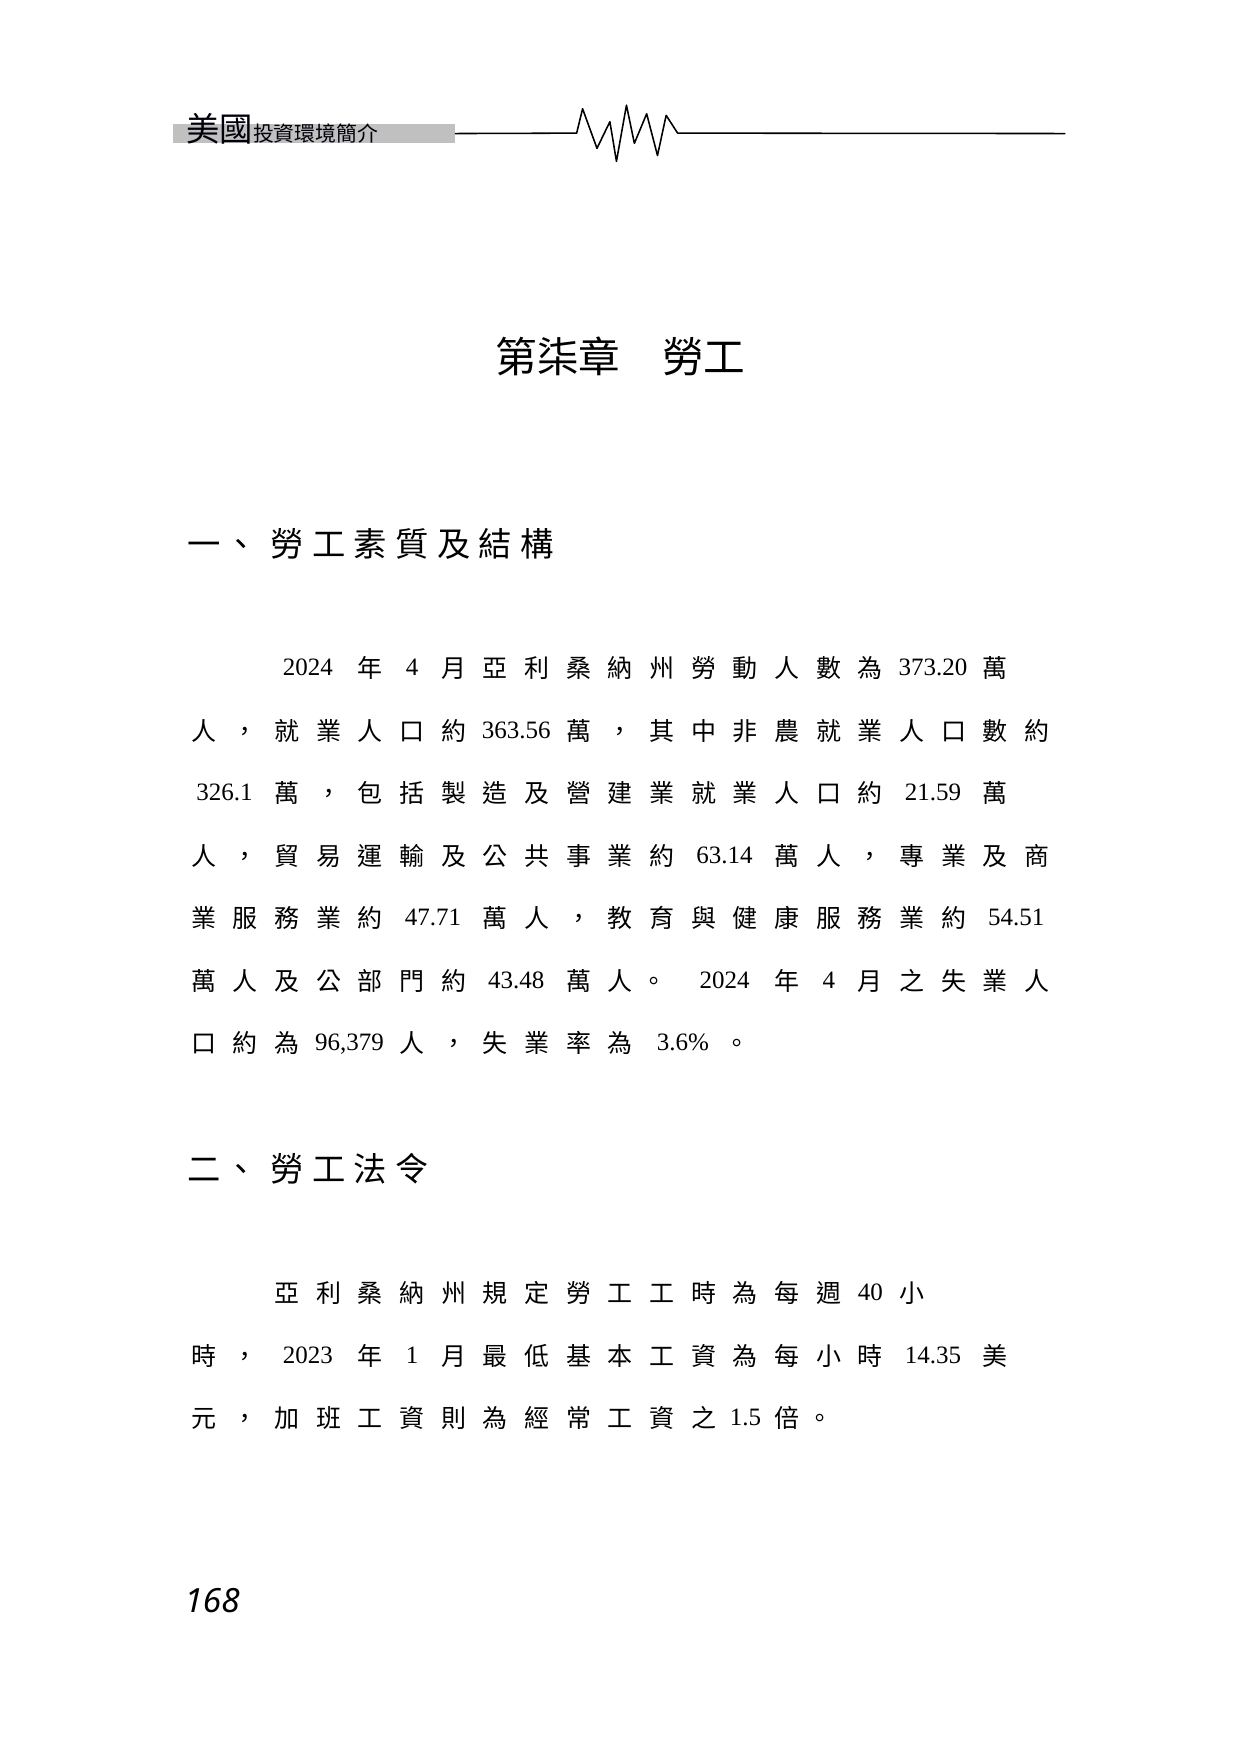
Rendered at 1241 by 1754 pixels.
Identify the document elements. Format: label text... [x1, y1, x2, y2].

text 亞利桑納州規定勞工工時為每週40小時，2023年1月最低基本工資為每小時14.35美元，加班工資則為經常工資之1.5倍。 [183, 1250, 1058, 1438]
text 2024年4月亞利桑納州勞動人數為373.20萬人，就業人口約363.56萬，其中非農就業人口數約326.1萬，包括製造及營建業就業人口約21.59萬人，貿易運輸及公共事業約63.14萬人，專業及商業服務業約47.71萬人，教育與健康服務業約54.51萬人及公部門約43.48萬人。2024年4月之失業人口約為96,379人，失業率為3.6%。 [183, 625, 1058, 1063]
text 二、勞工法令 [183, 1125, 1058, 1188]
text 第柒章 勞工 [183, 313, 1058, 375]
text 一、勞工素質及結構 [183, 500, 1058, 563]
